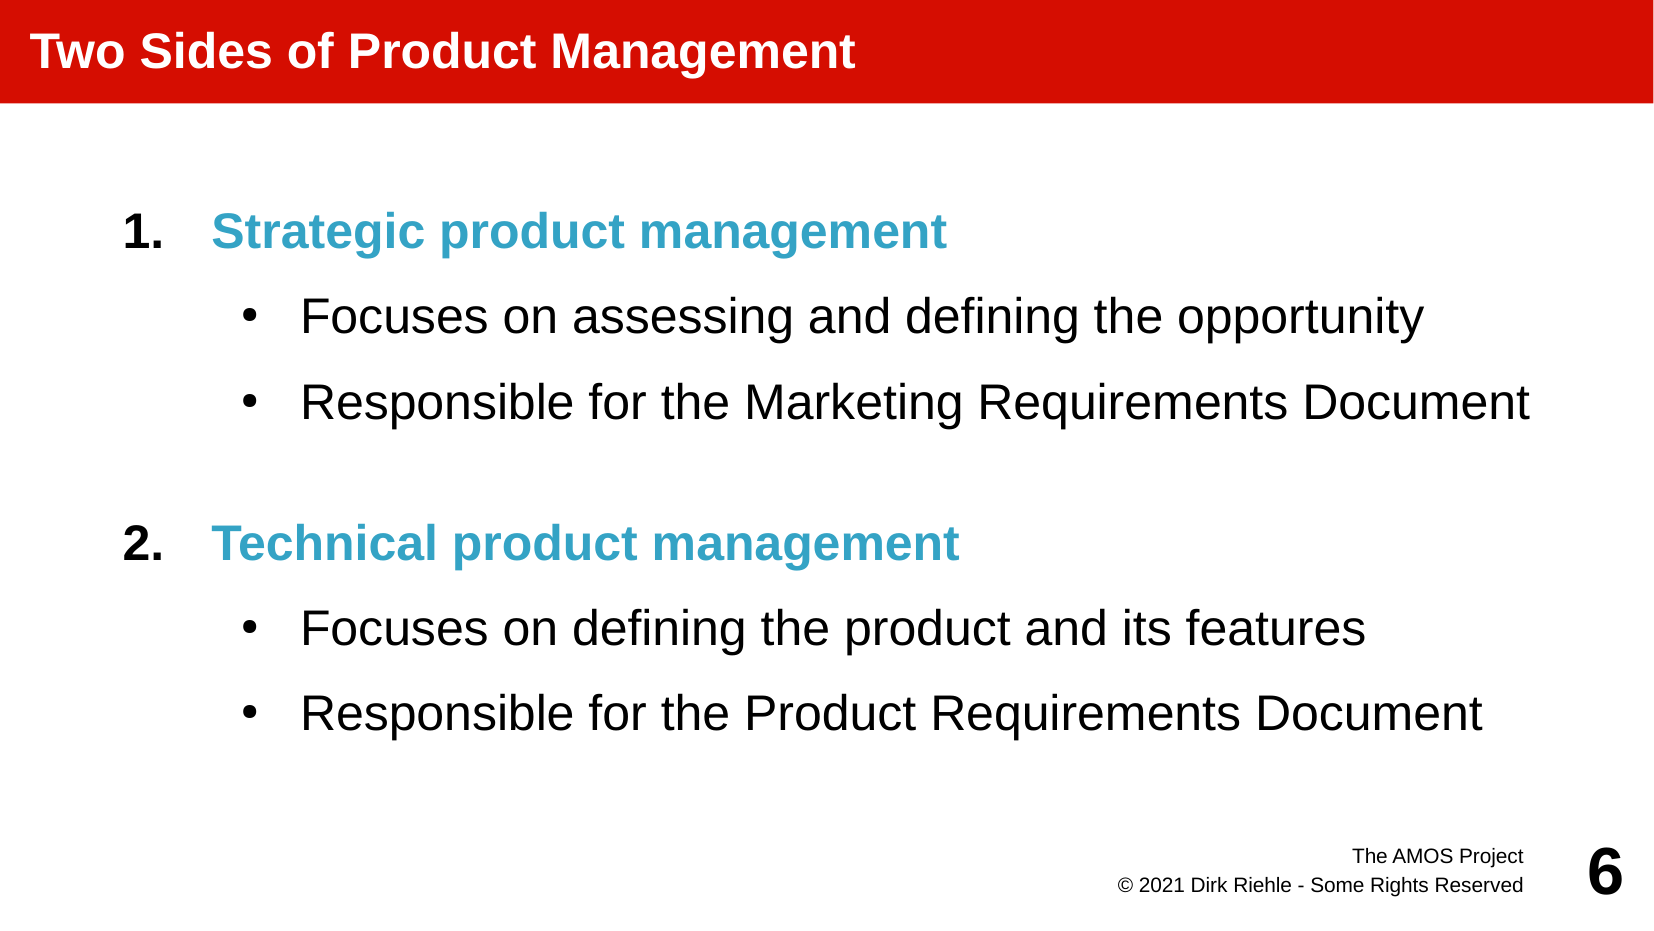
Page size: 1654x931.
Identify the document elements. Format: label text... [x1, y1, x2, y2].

title Two Sides of Product Management [0, 0, 1654, 104]
subtitle Strategic product management Focuses on assessing and defining the opportunity Responsible for the Marketing Requirements Document Technical product management Focuses on defining the product and its features Responsible for the Product Requirements Document [29, 132, 1625, 813]
